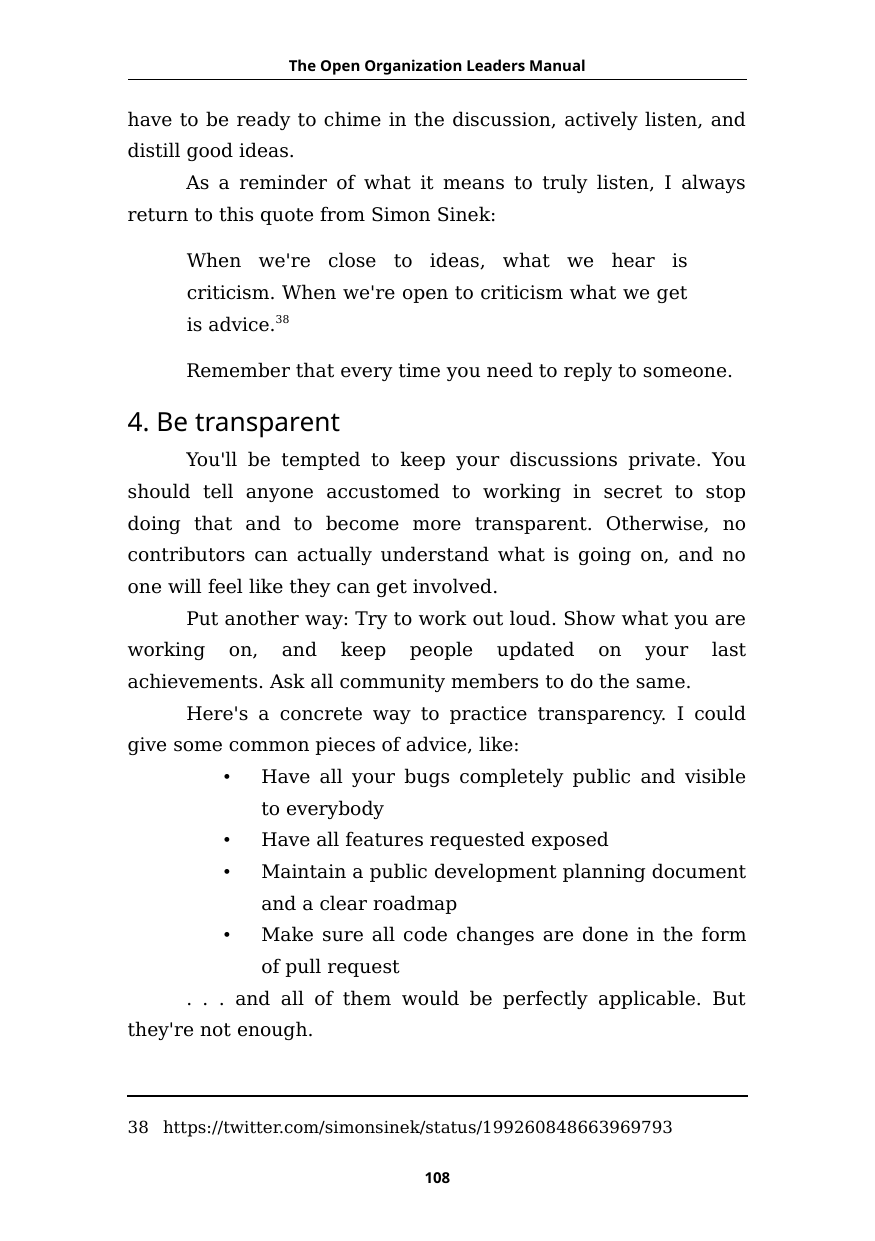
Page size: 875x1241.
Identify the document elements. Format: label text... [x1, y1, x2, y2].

text . . . and all of them would be perfectly applicable. But they're not enough. [127, 988, 747, 1041]
text You'll be tempted to keep your discussions private. You should tell anyone accustomed to working in secret to stop doing that and to become more transparent. Otherwise, no contributors can actually understand what is going on, and no one will feel like they can get involved. [127, 449, 747, 598]
list Make sure all code changes are done in the form of pull request [223, 924, 747, 978]
list Maintain a public development planning document and a clear roadmap [223, 861, 747, 914]
text Here's a concrete way to practice transparency. I could give some common pieces of advice, like: [127, 703, 747, 756]
text When we're close to ideas, what we hear is criticism. When we're open to criticism what we get is advice. [187, 250, 688, 336]
text have to be ready to chime in the discussion, actively listen, and distill good ideas. [127, 109, 747, 162]
list Have all your bugs completely public and visible to everybody [223, 766, 747, 819]
text Remember that every time you need to reply to someone. [127, 360, 747, 382]
list Have all features requested exposed [223, 829, 747, 851]
text https://twitter.com/simonsinek/status/199260848663969793 [127, 1118, 747, 1138]
text As a reminder of what it means to truly listen, I always return to this quote from Simon Sinek: [127, 172, 747, 226]
subtitle 4. Be transparent [127, 407, 747, 437]
text Put another way: Try to work out loud. Show what you are working on, and keep people updated on your last achievements. Ask all community members to do the same. [127, 608, 747, 693]
